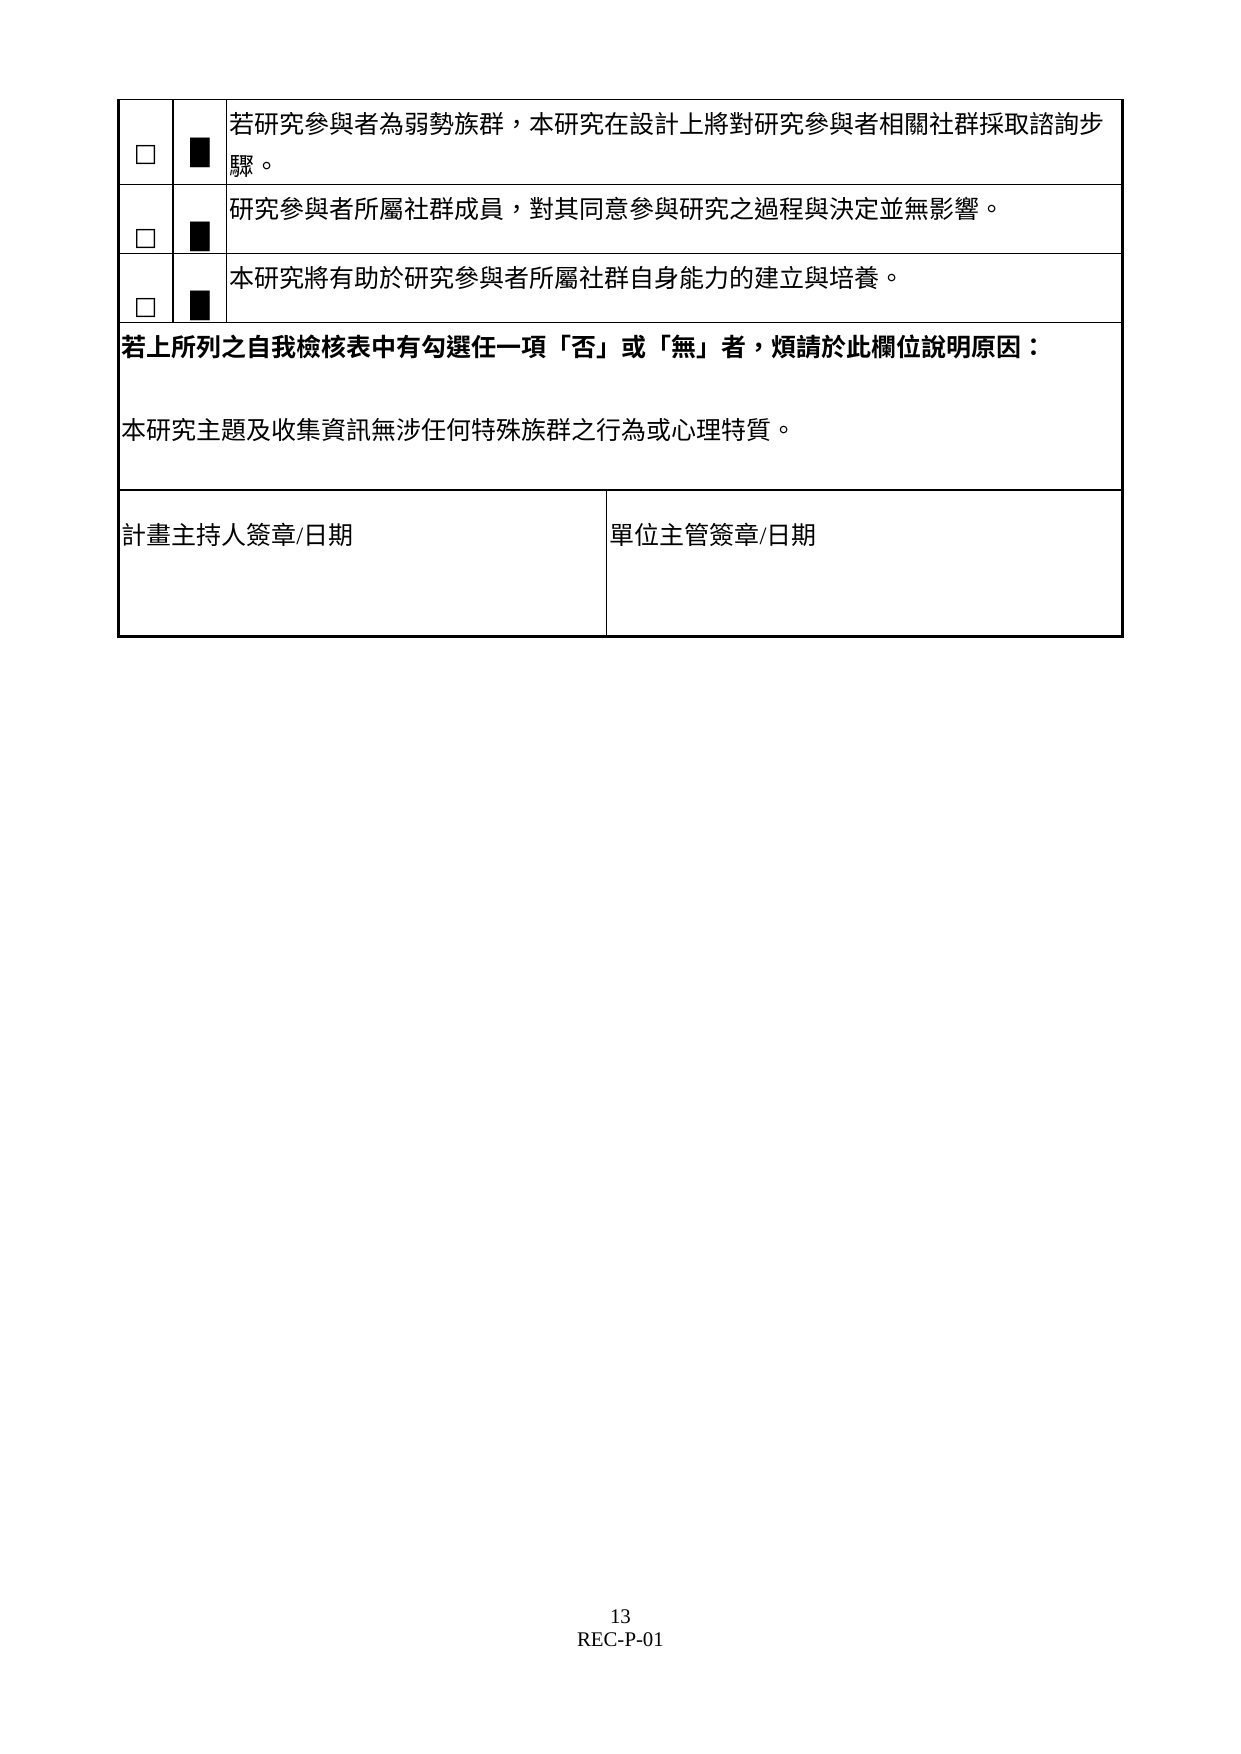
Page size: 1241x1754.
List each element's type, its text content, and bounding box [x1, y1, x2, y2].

table_cell 若上所列之自我檢核表中有勾選任一項「否」或「無」者，煩請於此欄位說明原因： 本研究主題及收集資訊無涉任何特殊族群之行為或心理特質。 [120, 323, 1121, 489]
table_cell □ [120, 254, 172, 322]
table_cell 單位主管簽章/日期 [607, 491, 1121, 635]
table_cell █ [174, 185, 226, 253]
table_cell □ [120, 185, 172, 253]
table_cell 本研究將有助於研究參與者所屬社群自身能力的建立與培養。 [227, 254, 1121, 322]
table_cell □ [120, 100, 172, 184]
table_cell █ [174, 100, 226, 184]
table_cell 若研究參與者為弱勢族群，本研究在設計上將對研究參與者相關社群採取諮詢步驟。 [227, 100, 1121, 184]
table_cell 計畫主持人簽章/日期 [120, 491, 606, 635]
table_cell █ [174, 254, 226, 322]
table_cell 研究參與者所屬社群成員，對其同意參與研究之過程與決定並無影響。 [227, 185, 1121, 253]
